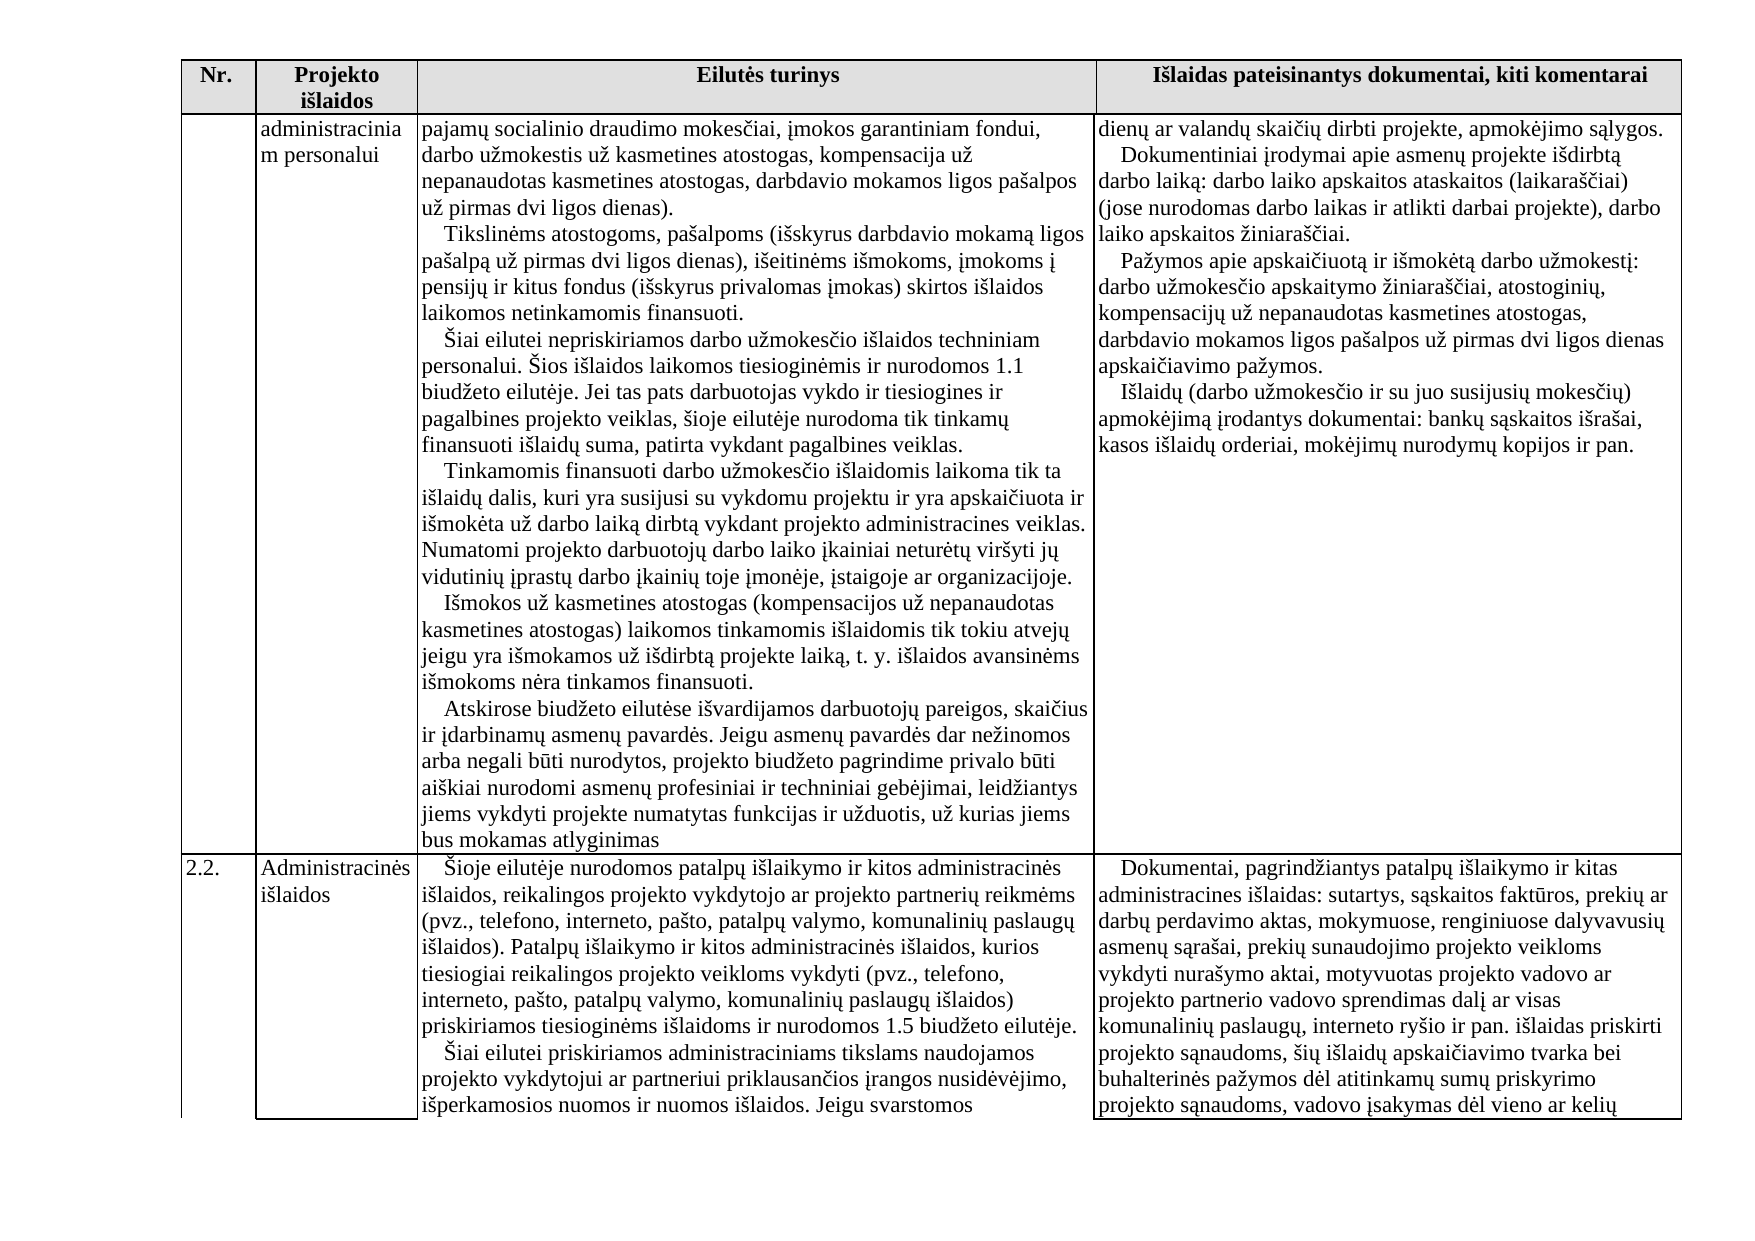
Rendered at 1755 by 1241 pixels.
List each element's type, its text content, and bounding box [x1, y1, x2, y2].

table_cell administraciniam personalui [257, 115, 417, 853]
table_header Eilutės turinys [418, 61, 1096, 113]
table_cell Dokumentai, pagrindžiantys patalpų išlaikymo ir kitas administracines išlaidas: sutartys, sąskaitos faktūros, prekių ar darbų perdavimo aktas, mokymuose, renginiuose dalyvavusių asmenų sąrašai, prekių sunaudojimo projekto veikloms vykdyti nurašymo aktai, motyvuotas projekto vadovo ar projekto partnerio vadovo sprendimas dalį ar visas komunalinių paslaugų, interneto ryšio ir pan. išlaidas priskirti projekto sąnaudoms, šių išlaidų apskaičiavimo tvarka bei buhalterinės pažymos dėl atitinkamų sumų priskyrimo projekto sąnaudoms, vadovo įsakymas dėl vieno ar kelių [1095, 855, 1681, 1118]
table_cell Administracinės išlaidos [257, 855, 417, 1118]
table_cell Šioje eilutėje nurodomos patalpų išlaikymo ir kitos administracinės išlaidos, reikalingos projekto vykdytojo ar projekto partnerių reikmėms (pvz., telefono, interneto, pašto, patalpų valymo, komunalinių paslaugų išlaidos). Patalpų išlaikymo ir kitos administracinės išlaidos, kurios tiesiogiai reikalingos projekto veikloms vykdyti (pvz., telefono, interneto, pašto, patalpų valymo, komunalinių paslaugų išlaidos) priskiriamos tiesioginėms išlaidoms ir nurodomos 1.5 biudžeto eilutėje. Šiai eilutei priskiriamos administraciniams tikslams naudojamos projekto vykdytojui ar partneriui priklausančios įrangos nusidėvėjimo, išperkamosios nuomos ir nuomos išlaidos. Jeigu svarstomos [418, 855, 1093, 1118]
table_header Projekto išlaidos [257, 61, 417, 113]
table_header Išlaidas pateisinantys dokumentai, kiti komentarai [1097, 61, 1681, 113]
table_header Nr. [182, 61, 255, 113]
table_cell pajamų socialinio draudimo mokesčiai, įmokos garantiniam fondui, darbo užmokestis už kasmetines atostogas, kompensacija už nepanaudotas kasmetines atostogas, darbdavio mokamos ligos pašalpos už pirmas dvi ligos dienas). Tikslinėms atostogoms, pašalpoms (išskyrus darbdavio mokamą ligos pašalpą už pirmas dvi ligos dienas), išeitinėms išmokoms, įmokoms į pensijų ir kitus fondus (išskyrus privalomas įmokas) skirtos išlaidos laikomos netinkamomis finansuoti. Šiai eilutei nepriskiriamos darbo užmokesčio išlaidos techniniam personalui. Šios išlaidos laikomos tiesioginėmis ir nurodomos 1.1 biudžeto eilutėje. Jei tas pats darbuotojas vykdo ir tiesiogines ir pagalbines projekto veiklas, šioje eilutėje nurodoma tik tinkamų finansuoti išlaidų suma, patirta vykdant pagalbines veiklas. Tinkamomis finansuoti darbo užmokesčio išlaidomis laikoma tik ta išlaidų dalis, kuri yra susijusi su vykdomu projektu ir yra apskaičiuota ir išmokėta už darbo laiką dirbtą vykdant projekto administracines veiklas. Numatomi projekto darbuotojų darbo laiko įkainiai neturėtų viršyti jų vidutinių įprastų darbo įkainių toje įmonėje, įstaigoje ar organizacijoje. Išmokos už kasmetines atostogas (kompensacijos už nepanaudotas kasmetines atostogas) laikomos tinkamomis išlaidomis tik tokiu atvejų jeigu yra išmokamos už išdirbtą projekte laiką, t. y. išlaidos avansinėms išmokoms nėra tinkamos finansuoti. Atskirose biudžeto eilutėse išvardijamos darbuotojų pareigos, skaičius ir įdarbinamų asmenų pavardės. Jeigu asmenų pavardės dar nežinomos arba negali būti nurodytos, projekto biudžeto pagrindime privalo būti aiškiai nurodomi asmenų profesiniai ir techniniai gebėjimai, leidžiantys jiems vykdyti projekte numatytas funkcijas ir užduotis, už kurias jiems bus mokamas atlyginimas [418, 115, 1093, 853]
table_cell [182, 115, 255, 853]
table_cell 2.2. [182, 855, 255, 1118]
table_cell dienų ar valandų skaičių dirbti projekte, apmokėjimo sąlygos. Dokumentiniai įrodymai apie asmenų projekte išdirbtą darbo laiką: darbo laiko apskaitos ataskaitos (laikaraščiai) (jose nurodomas darbo laikas ir atlikti darbai projekte), darbo laiko apskaitos žiniaraščiai. Pažymos apie apskaičiuotą ir išmokėtą darbo užmokestį: darbo užmokesčio apskaitymo žiniaraščiai, atostoginių, kompensacijų už nepanaudotas kasmetines atostogas, darbdavio mokamos ligos pašalpos už pirmas dvi ligos dienas apskaičiavimo pažymos. Išlaidų (darbo užmokesčio ir su juo susijusių mokesčių) apmokėjimą įrodantys dokumentai: bankų sąskaitos išrašai, kasos išlaidų orderiai, mokėjimų nurodymų kopijos ir pan. [1095, 115, 1681, 853]
